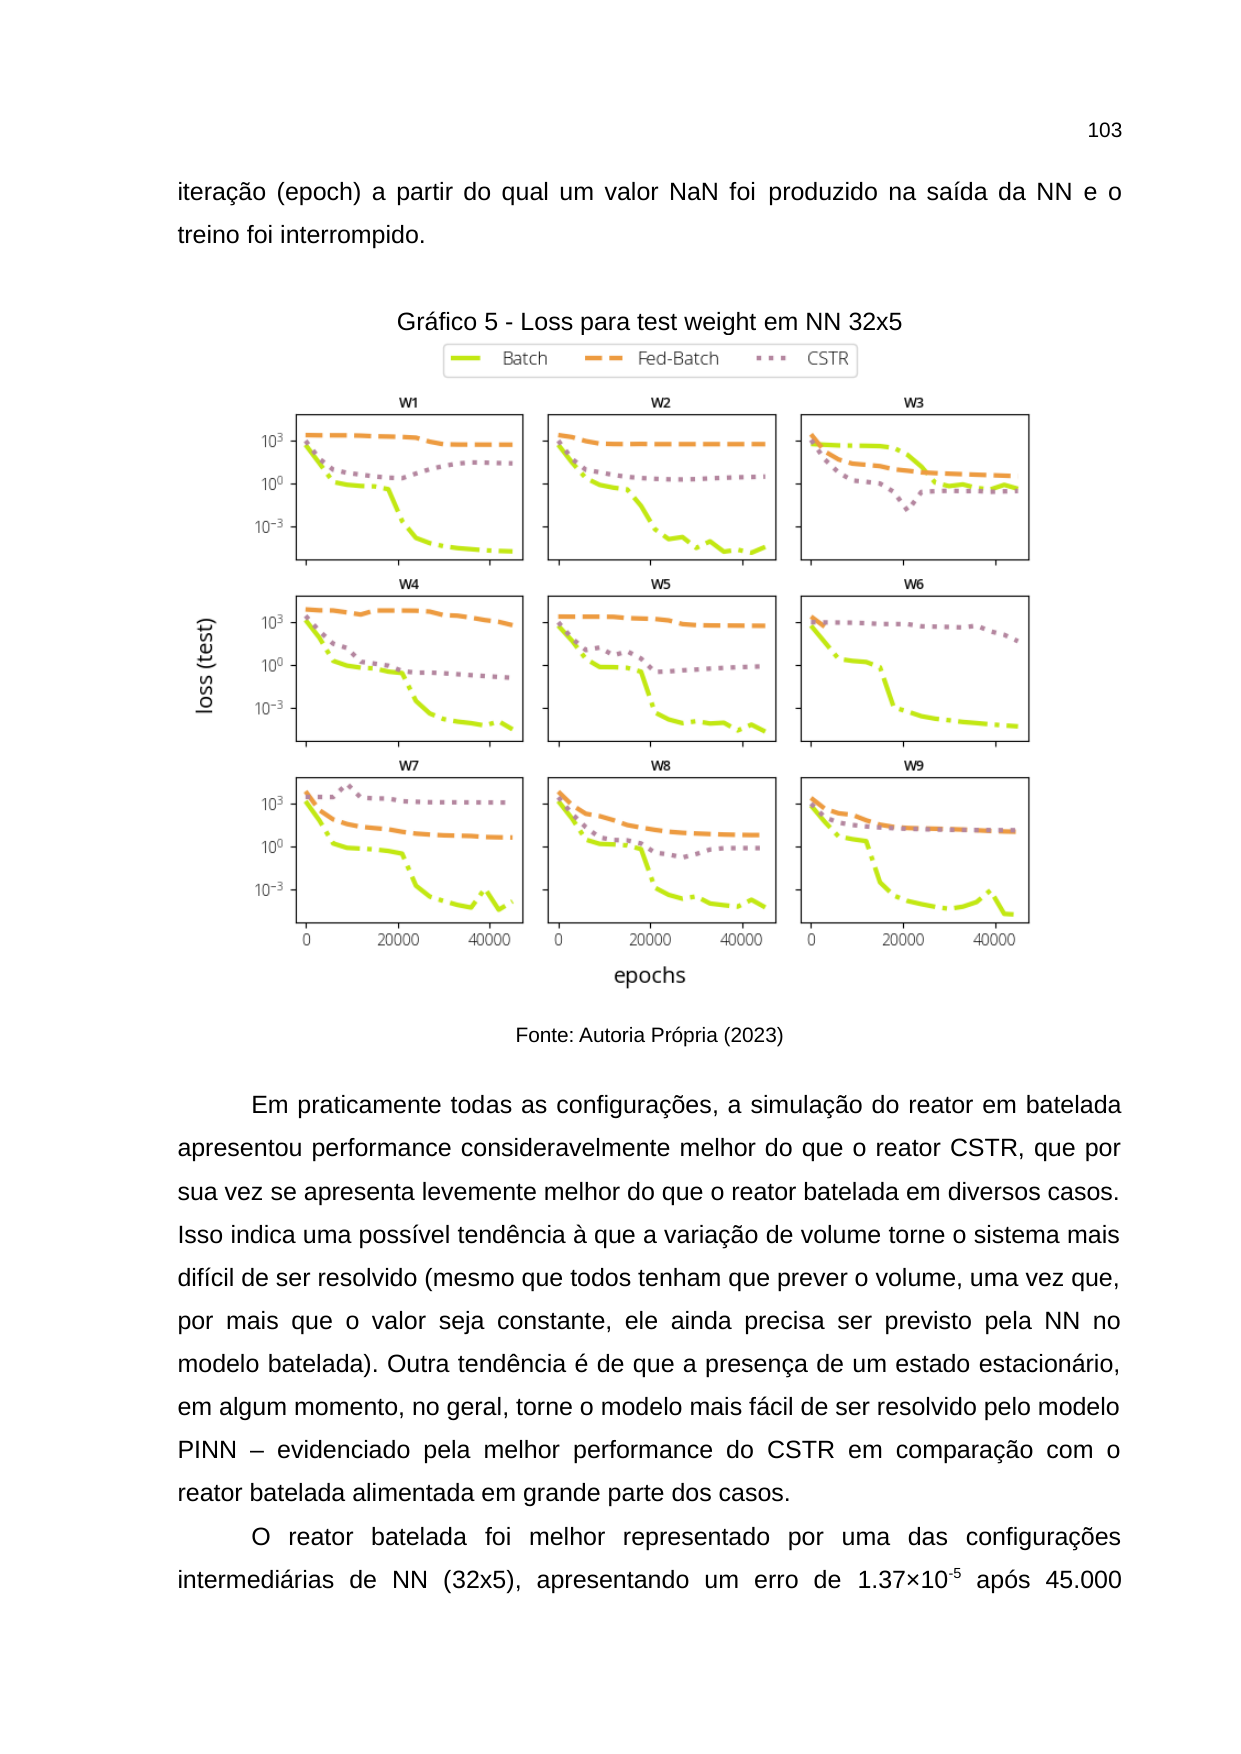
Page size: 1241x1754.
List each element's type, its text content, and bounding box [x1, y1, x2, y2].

text O reator batelada foi melhor representado por uma das configurações intermediárias de NN (32x5), apresentando um erro de 1.37×10-5 após 45.000 [177, 1521, 1122, 1593]
text Gráfico 5 - Loss para test weight em NN 32x5 [177, 306, 1122, 335]
picture [177, 335, 1123, 995]
text Em praticamente todas as configurações, a simulação do reator em batelada apresentou performance consideravelmente melhor do que o reator CSTR, que por sua vez se apresenta levemente melhor do que o reator batelada em diversos casos. Isso indica uma possível tendência à que a variação de volume torne o sistema mais difícil de ser resolvido (mesmo que todos tenham que prever o volume, uma vez que, por mais que o valor seja constante, ele ainda precisa ser previsto pela NN no modelo batelada). Outra tendência é de que a presença de um estado estacionário, em algum momento, no geral, torne o modelo mais fácil de ser resolvido pelo modelo PINN – evidenciado pela melhor performance do CSTR em comparação com o reator batelada alimentada em grande parte dos casos. [177, 1090, 1122, 1507]
text Fonte: Autoria Própria (2023) [177, 1023, 1122, 1047]
text iteração (epoch) a partir do qual um valor NaN foi produzido na saída da NN e o treino foi interrompido. [177, 177, 1122, 249]
